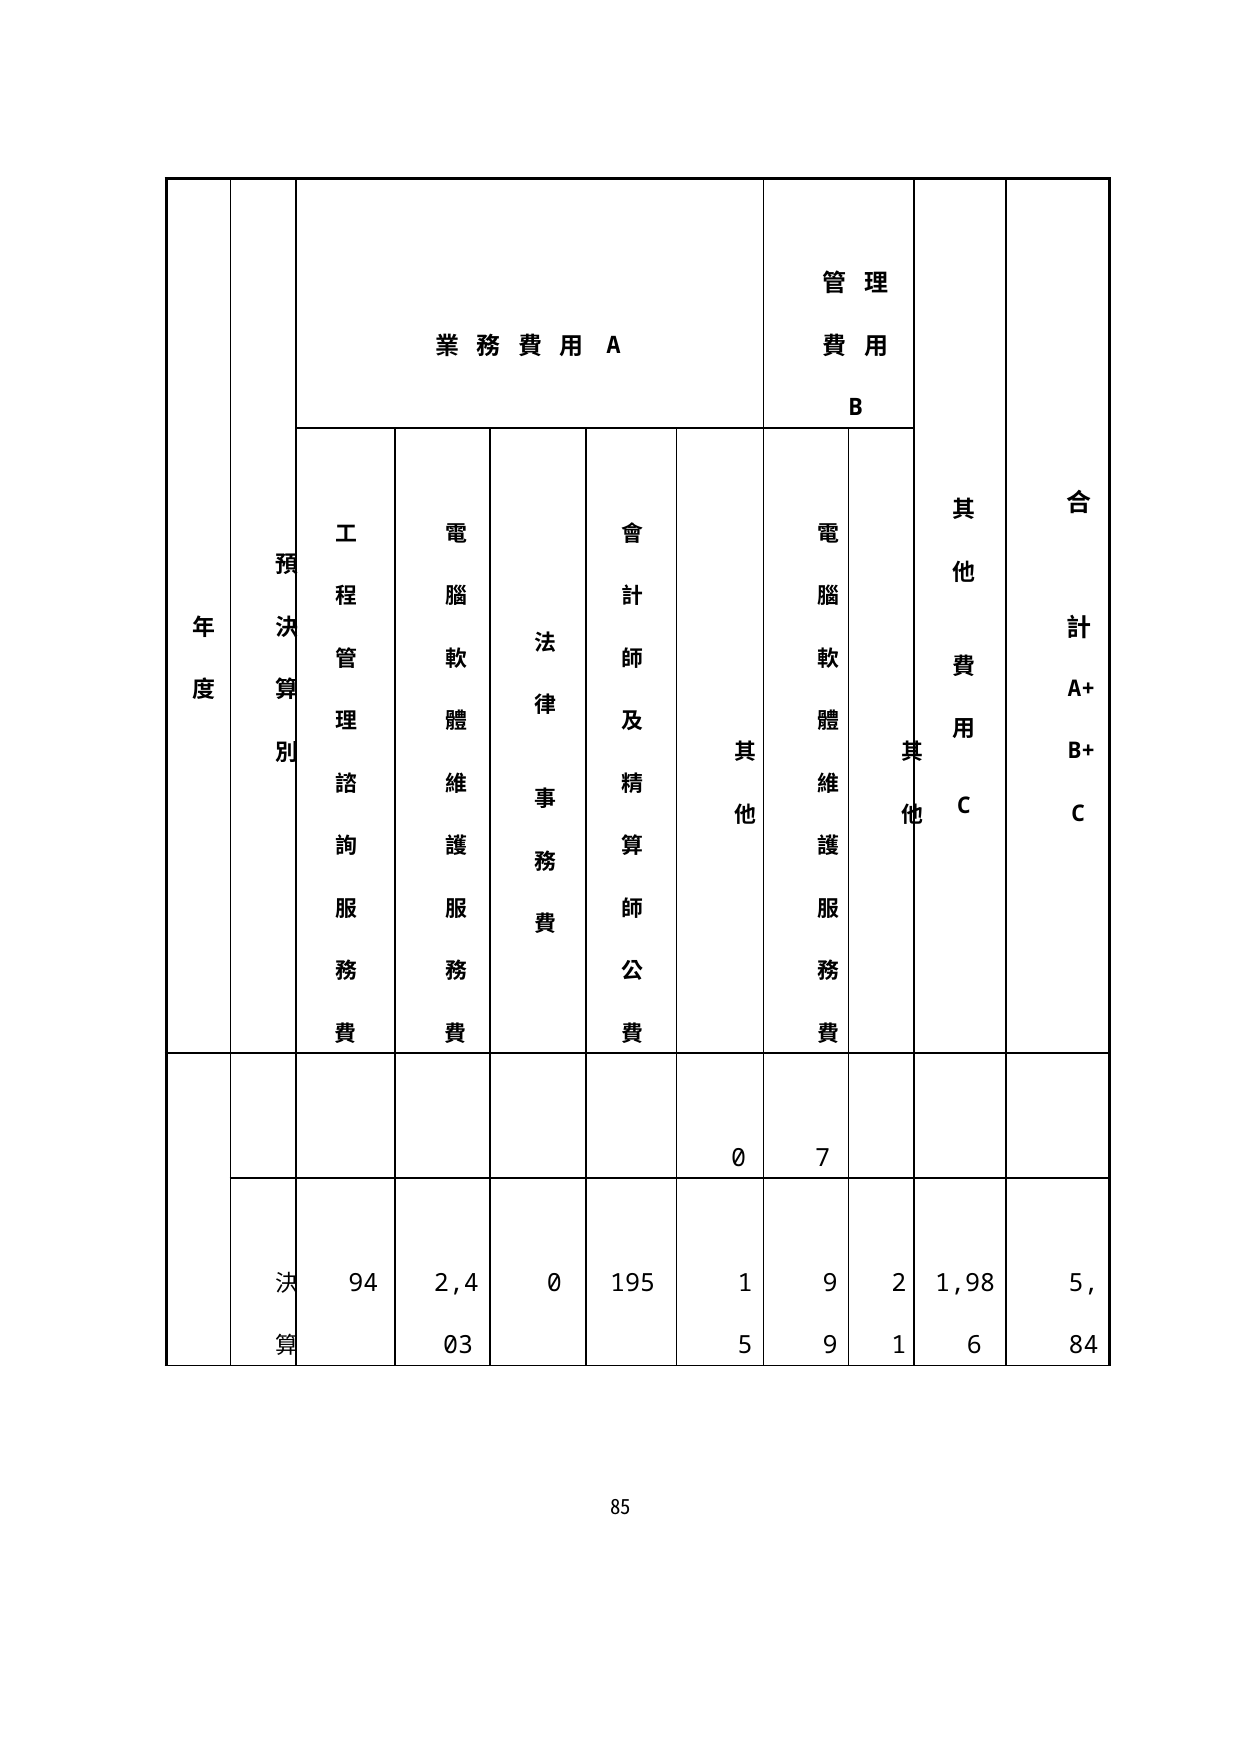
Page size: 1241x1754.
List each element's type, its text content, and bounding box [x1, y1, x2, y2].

table_header 年度 [168, 180, 230, 1052]
table_cell 99 [764, 1179, 848, 1365]
table_cell 21 [849, 1179, 913, 1365]
table_cell 195 [587, 1179, 676, 1365]
table_cell 其他 [677, 429, 763, 1052]
table_cell 預算 [231, 1054, 295, 1177]
table_cell 94 [297, 1179, 394, 1365]
table_cell 1,986 [915, 1179, 1005, 1365]
table_cell [168, 1054, 230, 1365]
table_cell 15 [677, 1179, 763, 1365]
table_cell 0 [491, 1179, 585, 1365]
table_cell 0 [677, 1054, 763, 1177]
table_cell [915, 1054, 1005, 1177]
table_cell 5,84 [1007, 1179, 1108, 1365]
table_cell [396, 1054, 489, 1177]
table_header 其他 費用 C [915, 180, 1005, 1052]
table_header 合 計 A+B+C [1007, 180, 1108, 1052]
table_header 管理費用B [764, 180, 913, 427]
table_cell 2,403 [396, 1179, 489, 1365]
table_cell 電腦軟體維護服務費 [764, 429, 848, 1052]
table_header 預決算別 [231, 180, 295, 1052]
table_cell [849, 1054, 913, 1177]
table_cell 7 [764, 1054, 848, 1177]
table_cell [297, 1054, 394, 1177]
table_cell [1007, 1054, 1108, 1177]
table_cell [587, 1054, 676, 1177]
table_cell 決算 [231, 1179, 295, 1365]
table_cell 其他 [849, 429, 913, 1052]
table_header 業務費用A [297, 180, 763, 427]
table_cell 工程管理諮詢服務費 [297, 429, 394, 1052]
table_cell 電腦軟體維護服務費 [396, 429, 489, 1052]
table_cell 會計師及精算師公費 [587, 429, 676, 1052]
table_cell [491, 1054, 585, 1177]
table_cell 法 律 事務費 [491, 429, 585, 1052]
